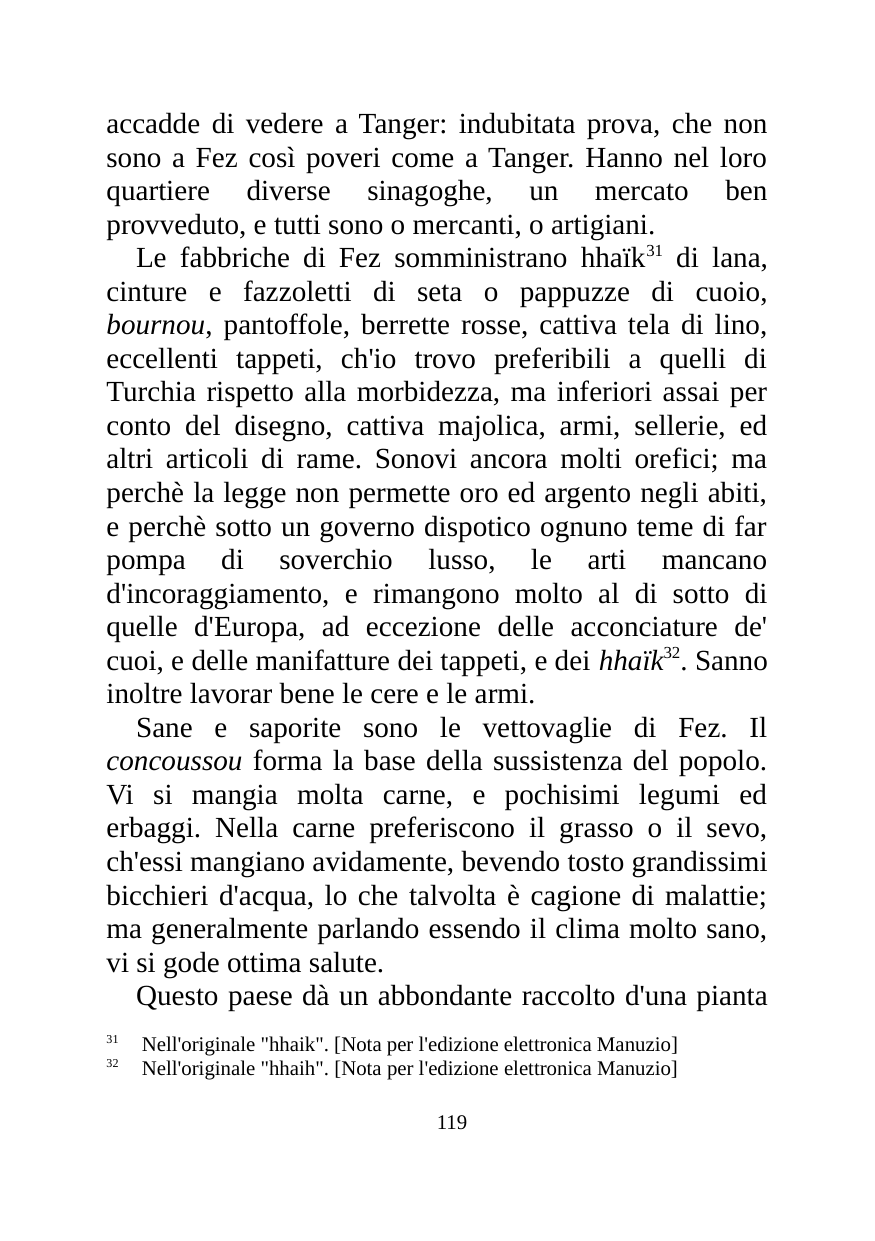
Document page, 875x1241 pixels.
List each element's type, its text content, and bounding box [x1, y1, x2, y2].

text Questo paese dà un abbondante raccolto d'una pianta [106, 978, 768, 1012]
text Le fabbriche di Fez somministrano hhaïk di lana, cinture e fazzoletti di seta o pappuzze di cuoio, bournou, pantoffole, berrette rosse, cattiva tela di lino, eccellenti tappeti, ch'io trovo preferibili a quelli di Turchia rispetto alla morbidezza, ma inferiori assai per conto del disegno, cattiva majolica, armi, sellerie, ed altri articoli di rame. Sonovi ancora molti orefici; ma perchè la legge non permette oro ed argento negli abiti, e perchè sotto un governo dispotico ognuno teme di far pompa di soverchio lusso, le arti mancano d'incoraggiamento, e rimangono molto al di sotto di quelle d'Europa, ad eccezione delle acconciature de' cuoi, e delle manifatture dei tappeti, e dei hhaïk. Sanno inoltre lavorar bene le cere e le armi. [106, 240, 768, 710]
text Nell'originale "hhaih". [Nota per l'edizione elettronica Manuzio] [106, 1056, 768, 1080]
text accadde di vedere a Tanger: indubitata prova, che non sono a Fez così poveri come a Tanger. Hanno nel loro quartiere diverse sinagoghe, un mercato ben provveduto, e tutti sono o mercanti, o artigiani. [106, 106, 768, 240]
text Nell'originale "hhaik". [Nota per l'edizione elettronica Manuzio] [106, 1032, 768, 1056]
text Sane e saporite sono le vettovaglie di Fez. Il concoussou forma la base della sussistenza del popolo. Vi si mangia molta carne, e pochisimi legumi ed erbaggi. Nella carne preferiscono il grasso o il sevo, ch'essi mangiano avidamente, bevendo tosto grandissimi bicchieri d'acqua, lo che talvolta è cagione di malattie; ma generalmente parlando essendo il clima molto sano, vi si gode ottima salute. [106, 710, 768, 978]
